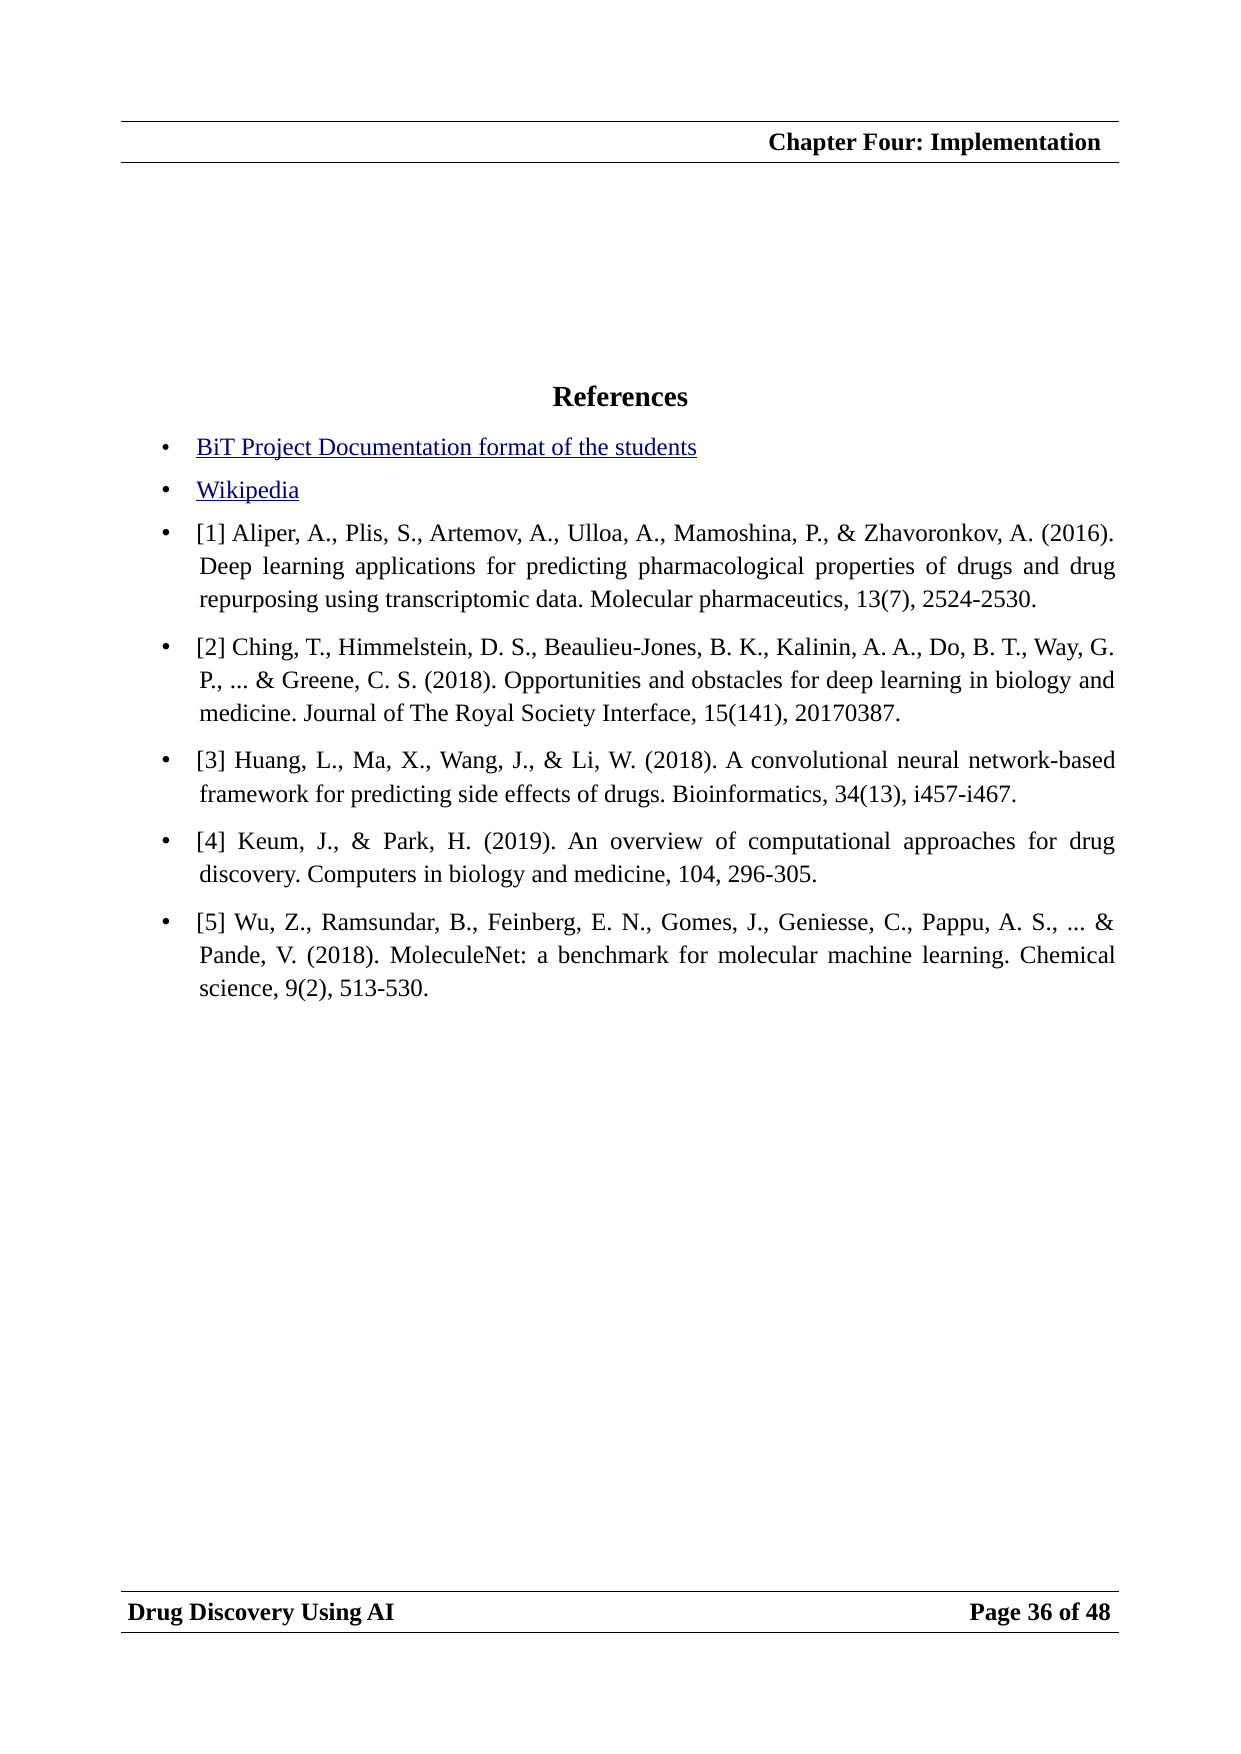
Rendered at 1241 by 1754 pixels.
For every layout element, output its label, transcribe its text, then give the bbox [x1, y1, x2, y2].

list [1] Aliper, A., Plis, S., Artemov, A., Ulloa, A., Mamoshina, P., & Zhavoronkov, A. (2016). Deep learning applications for predicting pharmacological properties of drugs and drug repurposing using transcriptomic data. Molecular pharmaceutics, 13(7), 2524-2530. [159, 515, 1119, 613]
list BiT Project Documentation format of the students [159, 429, 1119, 460]
subtitle References [121, 377, 1119, 416]
list [2] Ching, T., Himmelstein, D. S., Beaulieu-Jones, B. K., Kalinin, A. A., Do, B. T., Way, G. P., ... & Greene, C. S. (2018). Opportunities and obstacles for deep learning in biology and medicine. Journal of The Royal Society Interface, 15(141), 20170387. [159, 629, 1119, 727]
list [5] Wu, Z., Ramsundar, B., Feinberg, E. N., Gomes, J., Geniesse, C., Pappu, A. S., ... & Pande, V. (2018). MoleculeNet: a benchmark for molecular machine learning. Chemical science, 9(2), 513-530. [159, 904, 1119, 1005]
list Wikipedia [159, 472, 1119, 504]
list [3] Huang, L., Ma, X., Wang, J., & Li, W. (2018). A convolutional neural network-based framework for predicting side effects of drugs. Bioinformatics, 34(13), i457-i467. [159, 743, 1119, 807]
list [4] Keum, J., & Park, H. (2019). An overview of computational approaches for drug discovery. Computers in biology and medicine, 104, 296-305. [159, 823, 1119, 888]
